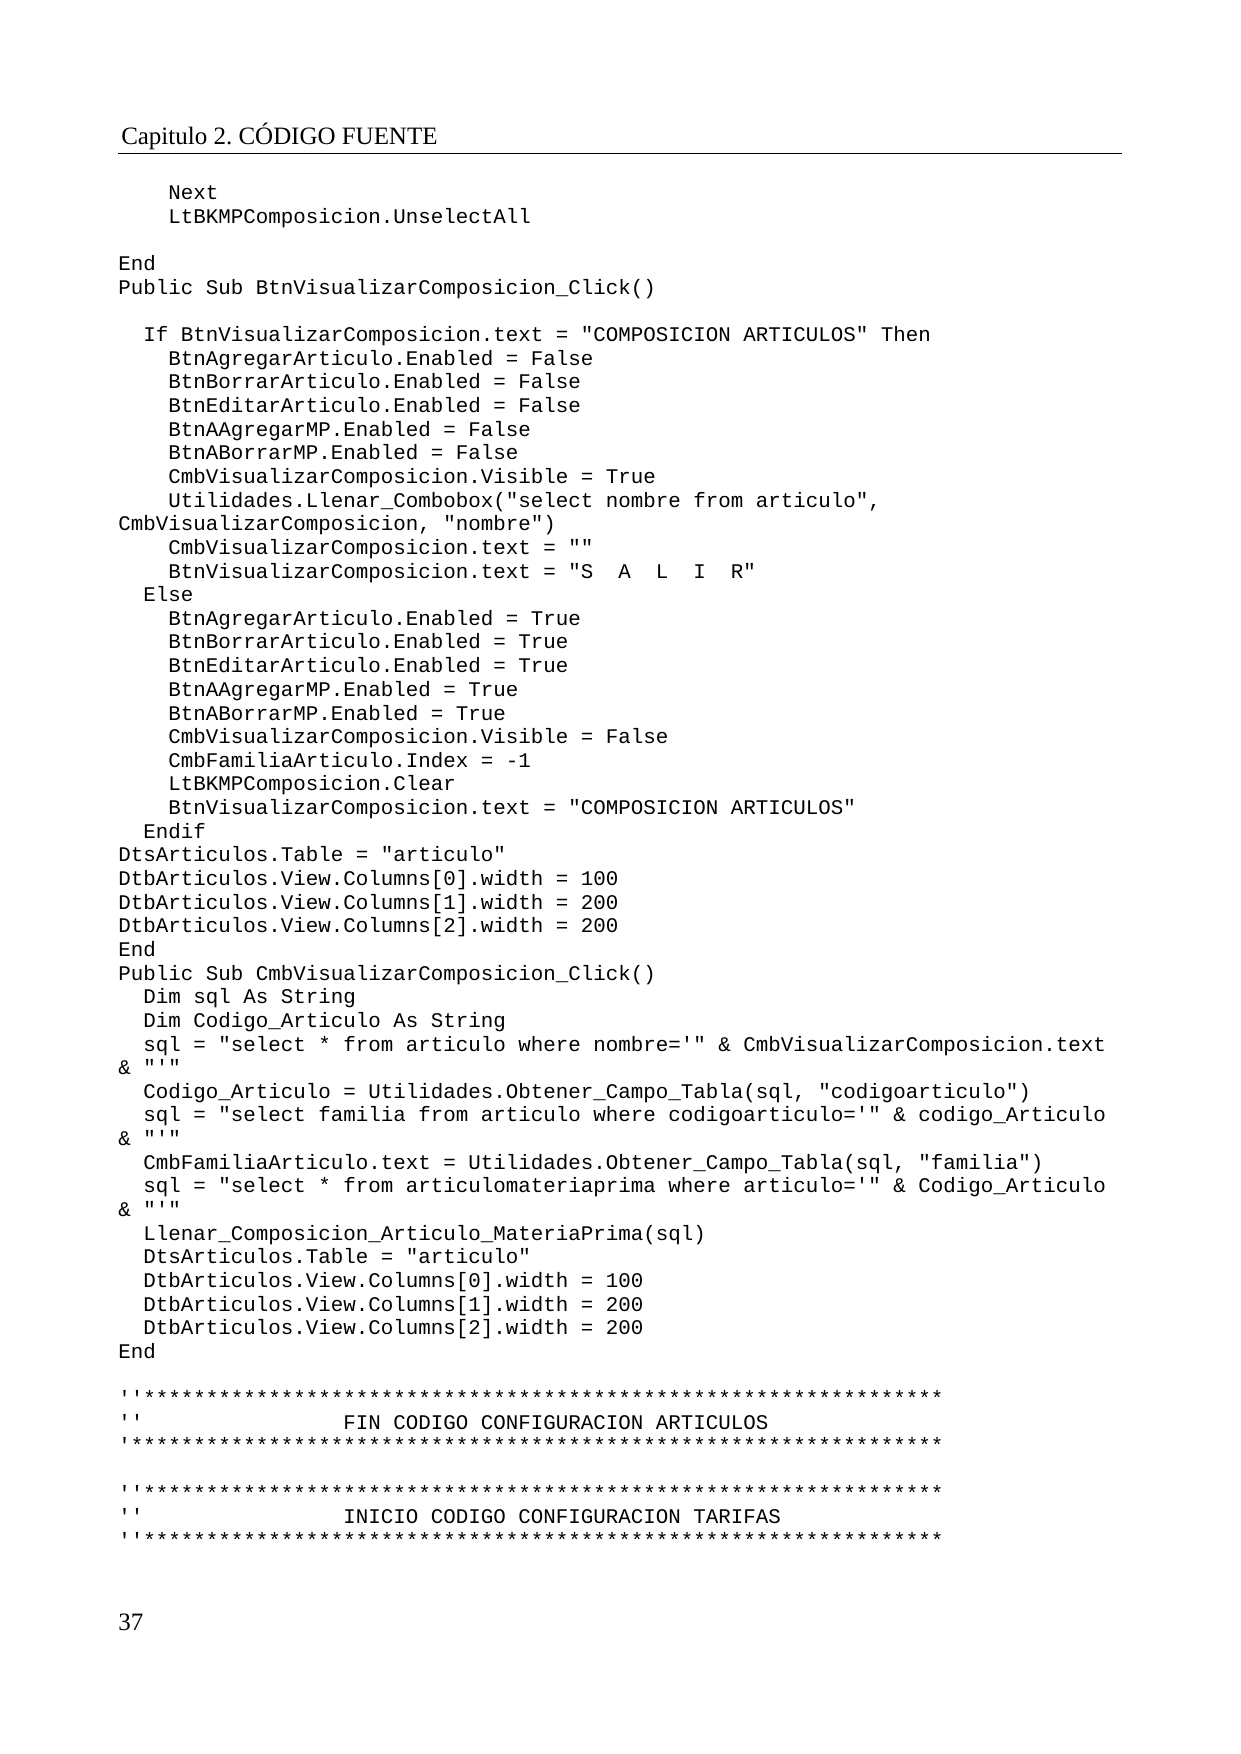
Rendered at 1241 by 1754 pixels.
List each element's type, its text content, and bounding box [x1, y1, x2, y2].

text ''**************************************************************** [118, 1388, 1122, 1412]
text '' FIN CODIGO CONFIGURACION ARTICULOS [118, 1412, 1122, 1436]
text BtnABorrarMP.Enabled = True [118, 702, 1122, 726]
text CmbVisualizarComposicion.Visible = False [118, 726, 1122, 750]
text Utilidades.Llenar_Combobox("select nombre from articulo", CmbVisualizarComposicion, "nombre") [118, 490, 1122, 537]
text Next [118, 182, 1122, 206]
text sql = "select familia from articulo where codigoarticulo='" & codigo_Articulo & "'" [118, 1104, 1122, 1152]
text CmbVisualizarComposicion.text = "" [118, 537, 1122, 561]
text '' INICIO CODIGO CONFIGURACION TARIFAS [118, 1506, 1122, 1530]
text BtnAAgregarMP.Enabled = False [118, 419, 1122, 442]
text DtbArticulos.View.Columns[2].width = 200 [118, 1317, 1122, 1341]
text BtnABorrarMP.Enabled = False [118, 442, 1122, 466]
text CmbFamiliaArticulo.text = Utilidades.Obtener_Campo_Tabla(sql, "familia") [118, 1152, 1122, 1175]
text sql = "select * from articulomateriaprima where articulo='" & Codigo_Articulo & "'" [118, 1175, 1122, 1223]
text BtnVisualizarComposicion.text = "COMPOSICION ARTICULOS" [118, 797, 1122, 821]
text DtsArticulos.Table = "articulo" [118, 844, 1122, 868]
text Else [118, 584, 1122, 608]
text LtBKMPComposicion.UnselectAll [118, 206, 1122, 229]
text BtnBorrarArticulo.Enabled = True [118, 632, 1122, 655]
text Codigo_Articulo = Utilidades.Obtener_Campo_Tabla(sql, "codigoarticulo") [118, 1081, 1122, 1104]
text Public Sub BtnVisualizarComposicion_Click() [118, 277, 1122, 301]
text End [118, 1341, 1122, 1364]
text Dim Codigo_Articulo As String [118, 1010, 1122, 1033]
text DtbArticulos.View.Columns[0].width = 100 [118, 868, 1122, 892]
text sql = "select * from articulo where nombre='" & CmbVisualizarComposicion.text & "'" [118, 1033, 1122, 1081]
text BtnVisualizarComposicion.text = "S A L I R" [118, 561, 1122, 584]
text '***************************************************************** [118, 1436, 1122, 1459]
text CmbVisualizarComposicion.Visible = True [118, 466, 1122, 490]
text BtnAgregarArticulo.Enabled = True [118, 608, 1122, 632]
text BtnEditarArticulo.Enabled = True [118, 655, 1122, 679]
text Endif [118, 821, 1122, 844]
text Llenar_Composicion_Articulo_MateriaPrima(sql) [118, 1223, 1122, 1246]
text CmbFamiliaArticulo.Index = -1 [118, 750, 1122, 773]
text Public Sub CmbVisualizarComposicion_Click() [118, 963, 1122, 986]
text End [118, 939, 1122, 963]
text BtnBorrarArticulo.Enabled = False [118, 371, 1122, 395]
text DtbArticulos.View.Columns[0].width = 100 [118, 1270, 1122, 1294]
text BtnAAgregarMP.Enabled = True [118, 679, 1122, 702]
text BtnAgregarArticulo.Enabled = False [118, 348, 1122, 371]
text BtnEditarArticulo.Enabled = False [118, 395, 1122, 419]
text DtbArticulos.View.Columns[1].width = 200 [118, 1294, 1122, 1317]
text DtbArticulos.View.Columns[1].width = 200 [118, 892, 1122, 915]
text Dim sql As String [118, 986, 1122, 1010]
text ''**************************************************************** [118, 1530, 1122, 1554]
text DtbArticulos.View.Columns[2].width = 200 [118, 915, 1122, 939]
text End [118, 253, 1122, 277]
text ''**************************************************************** [118, 1483, 1122, 1506]
text LtBKMPComposicion.Clear [118, 773, 1122, 797]
text If BtnVisualizarComposicion.text = "COMPOSICION ARTICULOS" Then [118, 324, 1122, 348]
text DtsArticulos.Table = "articulo" [118, 1246, 1122, 1270]
